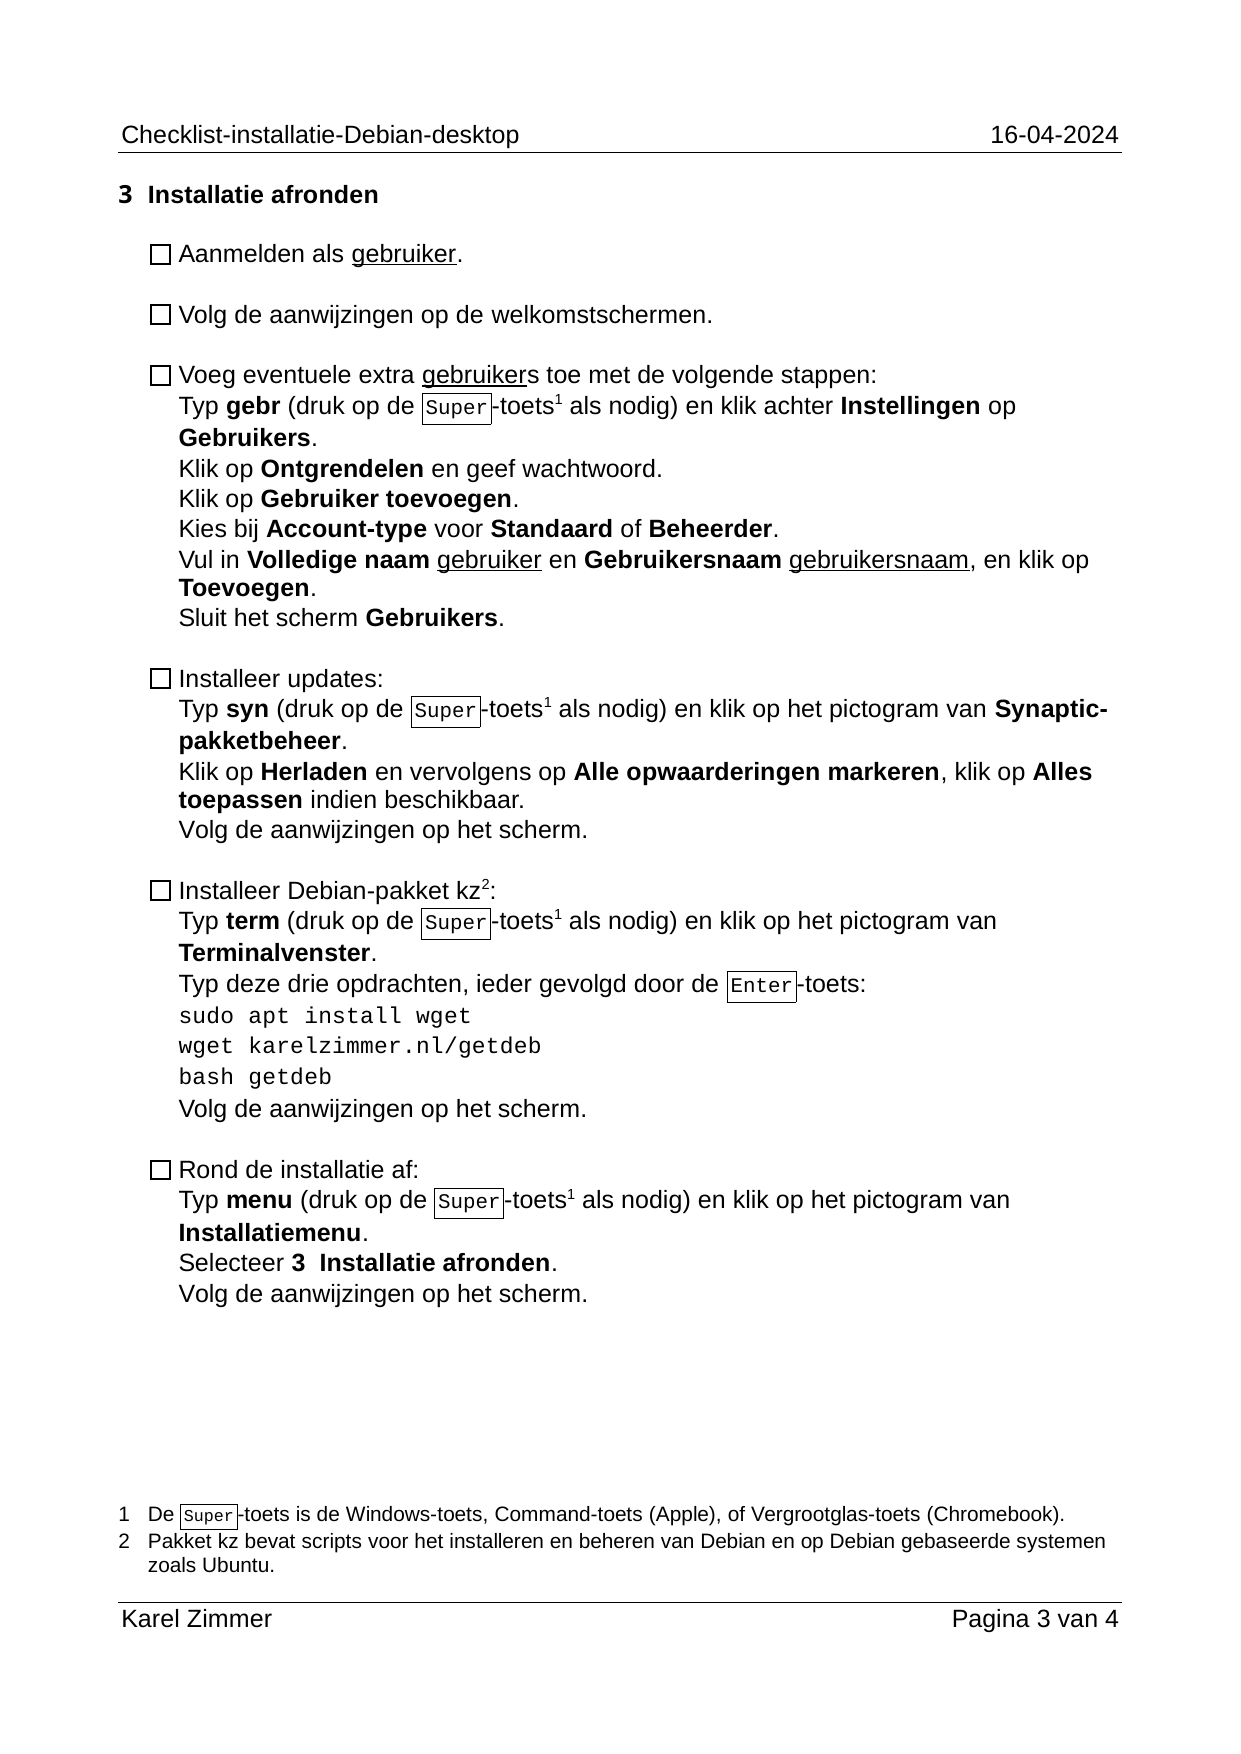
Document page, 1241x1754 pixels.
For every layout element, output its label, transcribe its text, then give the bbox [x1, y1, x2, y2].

table_cell [142, 906, 177, 968]
table_header [142, 239, 177, 269]
table_header Aanmelden als gebruiker. [177, 239, 1122, 269]
table_cell [142, 1003, 177, 1034]
table_cell [142, 269, 177, 300]
table_cell Volg de aanwijzingen op de welkomstschermen. [177, 300, 1122, 330]
table_cell [142, 360, 177, 391]
table_cell [142, 1125, 177, 1155]
table_cell Klik op Ontgrendelen en geef wachtwoord. [177, 454, 1122, 484]
table_cell [142, 815, 177, 845]
table_header [118, 239, 142, 269]
table_cell Selecteer 3 Installatie afronden. [177, 1248, 1122, 1278]
table_cell sudo apt install wget [177, 1003, 1122, 1034]
table_cell Voeg eventuele extra gebruikers toe met de volgende stappen: [177, 360, 1122, 391]
table_cell Typ syn (druk op de Super-toets1 als nodig) en klik op het pictogram van Synaptic-pakketbeheer. [177, 694, 1122, 756]
table_cell [118, 1094, 142, 1124]
table_cell [118, 484, 142, 514]
table_cell [118, 1155, 142, 1185]
table_cell [142, 694, 177, 756]
table_cell [118, 1064, 142, 1094]
table_cell [142, 845, 177, 875]
table_cell [142, 300, 177, 330]
table_cell [177, 1125, 1122, 1155]
table_cell [118, 663, 142, 694]
table_cell [118, 875, 142, 906]
table_cell [118, 454, 142, 484]
table_cell [142, 663, 177, 694]
table_cell [177, 269, 1122, 300]
table_cell [142, 1278, 177, 1309]
table_cell [118, 756, 142, 815]
table_cell [142, 1094, 177, 1124]
table_cell Installeer Debian-pakket kz: [177, 875, 1122, 906]
table_cell Klik op Gebruiker toevoegen. [177, 484, 1122, 514]
table_cell Typ menu (druk op de Super-toets1 als nodig) en klik op het pictogram van Installatiemenu. [177, 1185, 1122, 1248]
table_cell [118, 391, 142, 453]
table_cell [118, 815, 142, 845]
table_cell [118, 633, 142, 663]
table_cell [142, 1155, 177, 1185]
table_cell [177, 845, 1122, 875]
table_cell [118, 1125, 142, 1155]
table_cell Klik op Herladen en vervolgens op Alle opwaarderingen markeren, klik op Alles toepassen indien beschikbaar. [177, 756, 1122, 815]
table_cell [142, 969, 177, 1003]
table_cell [118, 1003, 142, 1034]
table_cell Volg de aanwijzingen op het scherm. [177, 815, 1122, 845]
table_cell Rond de installatie af: [177, 1155, 1122, 1185]
list Installatie afronden [118, 177, 1122, 211]
table_cell [118, 1185, 142, 1248]
table_cell [142, 633, 177, 663]
table_cell [142, 756, 177, 815]
table_cell [118, 544, 142, 603]
table_cell [142, 514, 177, 544]
table_cell [118, 603, 142, 633]
table_cell wget karelzimmer.nl/getdeb [177, 1034, 1122, 1064]
table_cell [118, 845, 142, 875]
table_cell [118, 906, 142, 968]
table_cell bash getdeb [177, 1064, 1122, 1094]
table_cell [142, 1185, 177, 1248]
table_cell [142, 1248, 177, 1278]
table_cell [142, 1034, 177, 1064]
table_cell [177, 633, 1122, 663]
table_cell [142, 544, 177, 603]
table_cell [118, 1248, 142, 1278]
table_cell Installeer updates: [177, 663, 1122, 694]
table_cell [118, 1034, 142, 1064]
table_cell [118, 330, 142, 360]
table_cell [142, 330, 177, 360]
table_cell Sluit het scherm Gebruikers. [177, 603, 1122, 633]
table_cell [118, 514, 142, 544]
table_cell Typ gebr (druk op de Super-toets als nodig) en klik achter Instellingen op Gebruikers. [177, 391, 1122, 453]
table_cell [177, 330, 1122, 360]
table_cell [118, 300, 142, 330]
table_cell Kies bij Account-type voor Standaard of Beheerder. [177, 514, 1122, 544]
table_cell [142, 875, 177, 906]
table_cell Volg de aanwijzingen op het scherm. [177, 1094, 1122, 1124]
table_cell [118, 969, 142, 1003]
table_cell [118, 269, 142, 300]
table_cell [118, 1278, 142, 1309]
table_cell Typ term (druk op de Super-toets1 als nodig) en klik op het pictogram van Terminalvenster. [177, 906, 1122, 968]
table_cell Typ deze drie opdrachten, ieder gevolgd door de Enter-toets: [177, 969, 1122, 1003]
table_cell [142, 484, 177, 514]
table_cell Volg de aanwijzingen op het scherm. [177, 1278, 1122, 1309]
table_cell Vul in Volledige naam gebruiker en Gebruikersnaam gebruikersnaam, en klik op Toevoegen. [177, 544, 1122, 603]
table_cell [118, 360, 142, 391]
table_cell [142, 454, 177, 484]
table_cell [142, 603, 177, 633]
table_cell [118, 694, 142, 756]
table_cell [142, 1064, 177, 1094]
table_cell [142, 391, 177, 453]
